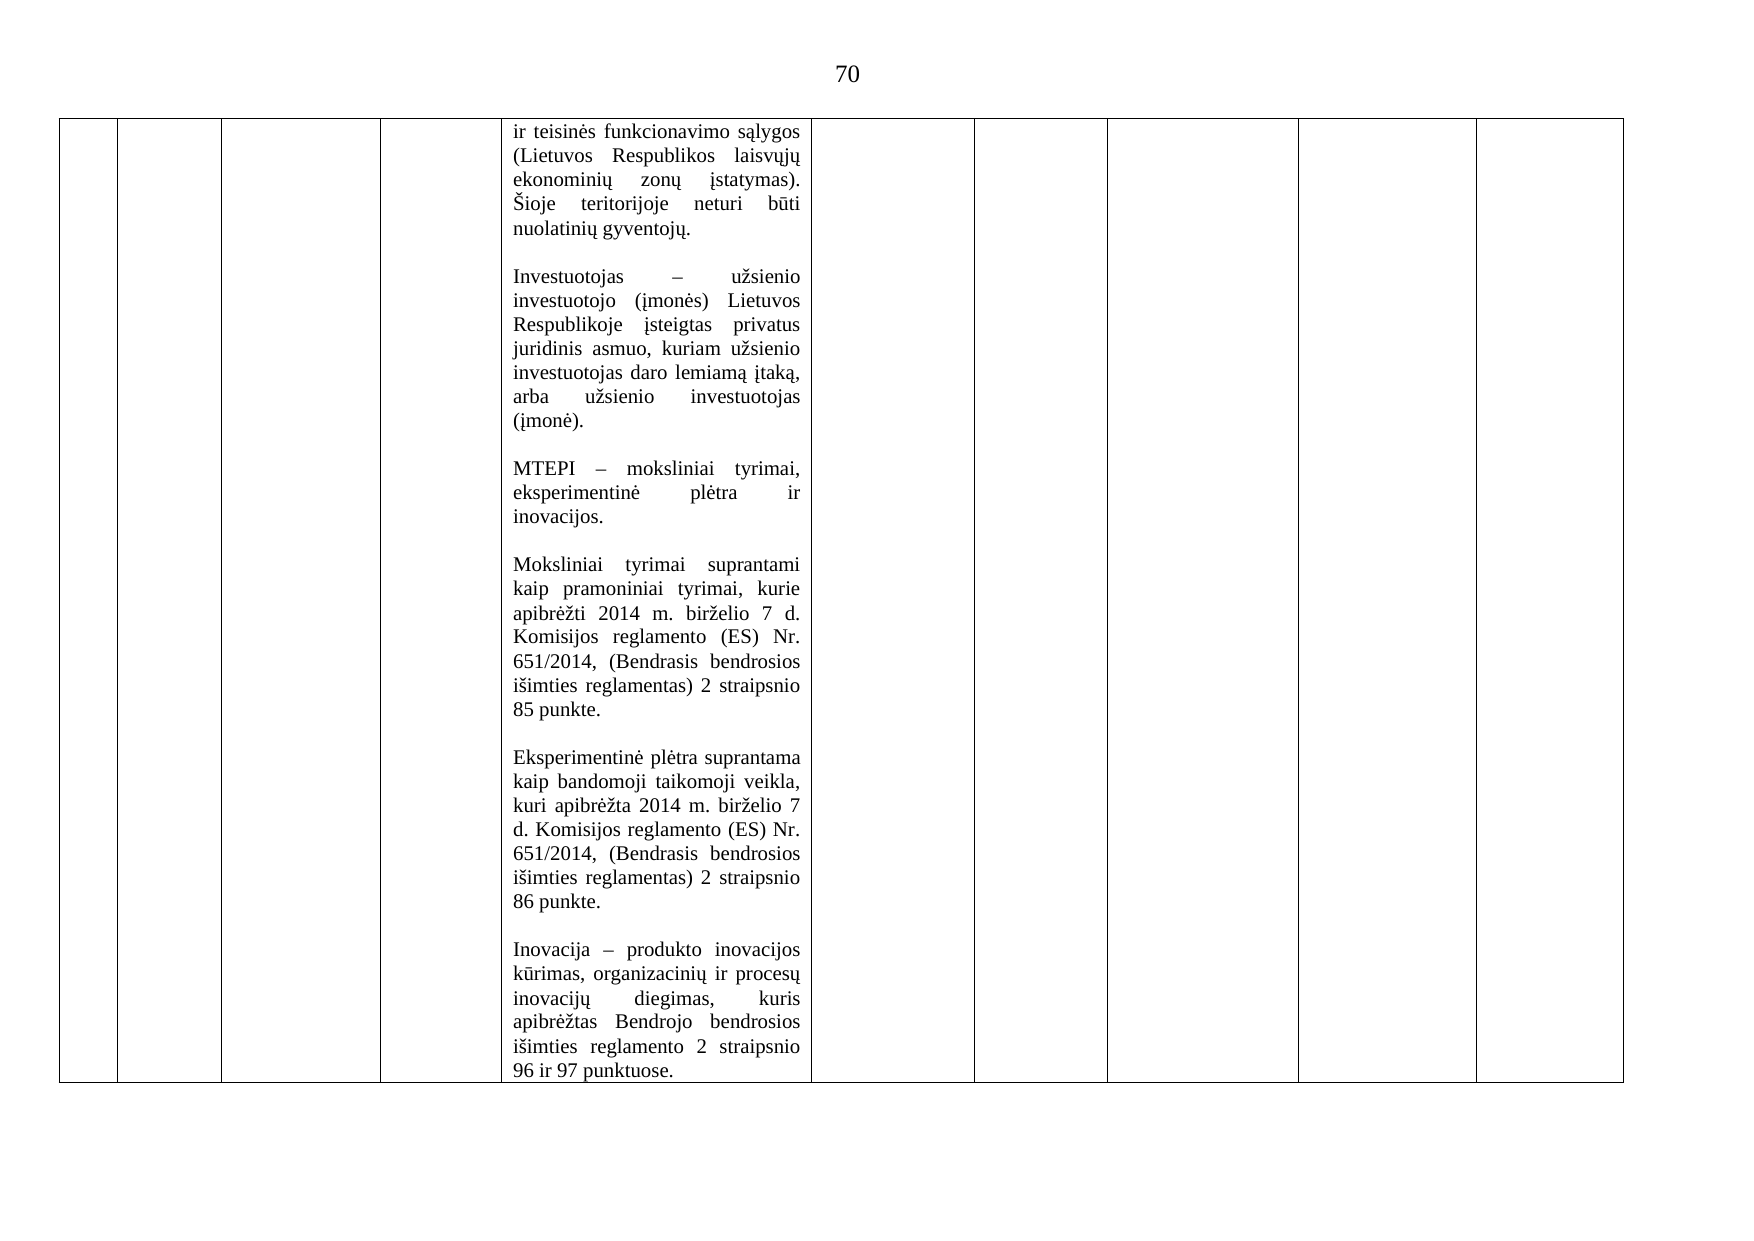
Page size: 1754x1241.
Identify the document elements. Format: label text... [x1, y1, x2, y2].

table_cell [1108, 119, 1298, 1082]
table_cell ir teisinės funkcionavimo sąlygos (Lietuvos Respublikos laisvųjų ekonominių zonų įstatymas). Šioje teritorijoje neturi būti nuolatinių gyventojų. Investuotojas – užsienio investuotojo (įmonės) Lietuvos Respublikoje įsteigtas privatus juridinis asmuo, kuriam užsienio investuotojas daro lemiamą įtaką, arba užsienio investuotojas (įmonė). MTEPI – moksliniai tyrimai, eksperimentinė plėtra ir inovacijos. Moksliniai tyrimai suprantami kaip pramoniniai tyrimai, kurie apibrėžti 2014 m. birželio 7 d. Komisijos reglamento (ES) Nr. 651/2014, (Bendrasis bendrosios išimties reglamentas) 2 straipsnio 85 punkte. Eksperimentinė plėtra suprantama kaip bandomoji taikomoji veikla, kuri apibrėžta 2014 m. birželio 7 d. Komisijos reglamento (ES) Nr. 651/2014, (Bendrasis bendrosios išimties reglamentas) 2 straipsnio 86 punkte. Inovacija – produkto inovacijos kūrimas, organizacinių ir procesų inovacijų diegimas, kuris apibrėžtas Bendrojo bendrosios išimties reglamento 2 straipsnio 96 ir 97 punktuose. [502, 119, 811, 1082]
table_cell [222, 119, 380, 1082]
table_cell [381, 119, 501, 1082]
table_cell [975, 119, 1107, 1082]
table_cell [60, 119, 117, 1082]
table_cell [1299, 119, 1476, 1082]
table_cell [1477, 119, 1623, 1082]
table_cell [812, 119, 974, 1082]
table_cell [118, 119, 221, 1082]
